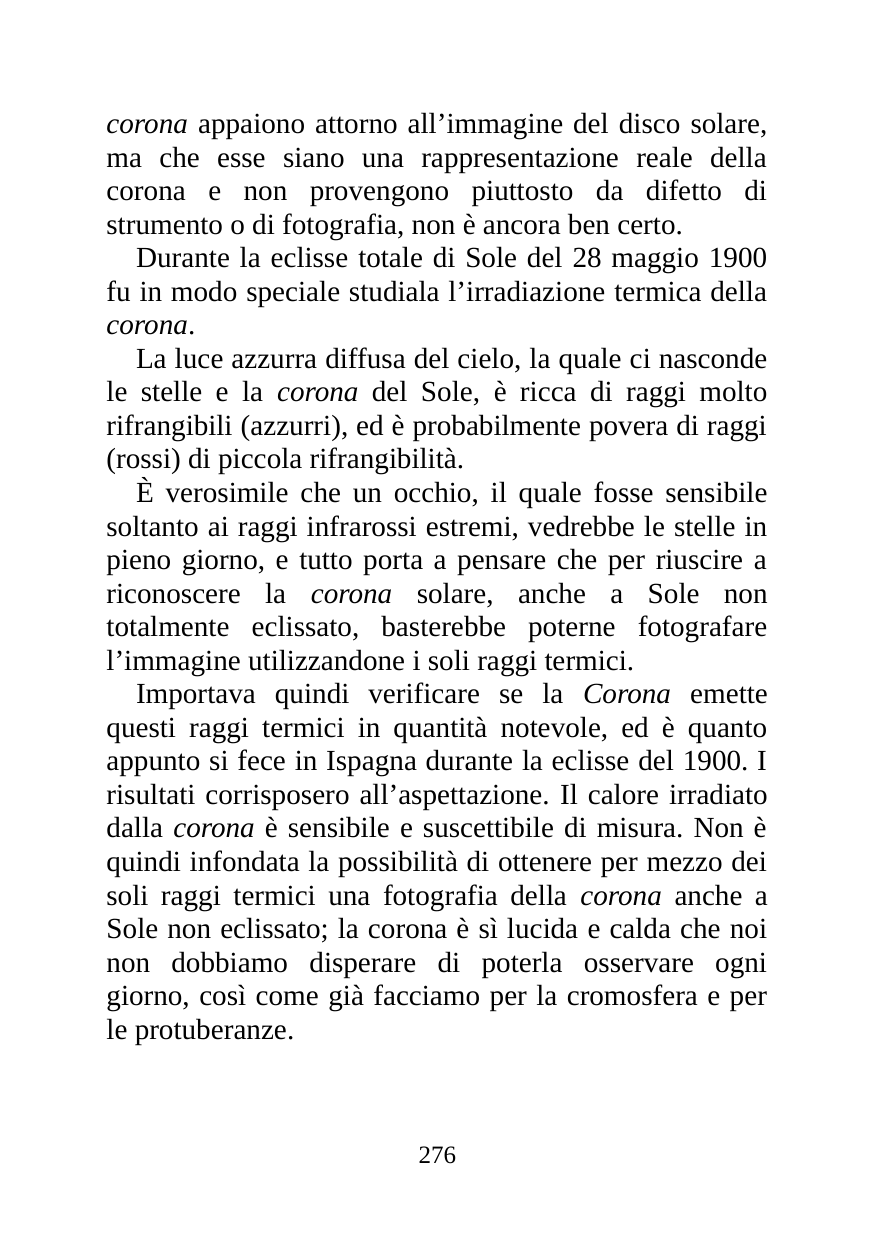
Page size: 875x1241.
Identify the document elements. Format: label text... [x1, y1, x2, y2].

text Importava quindi verificare se la Corona emette questi raggi termici in quantità notevole, ed è quanto appunto si fece in Ispagna durante la eclisse del 1900. I risultati corrisposero all’aspettazione. Il calore irradiato dalla corona è sensibile e suscettibile di misura. Non è quindi infondata la possibilità di ottenere per mezzo dei soli raggi termici una fotografia della corona anche a Sole non eclissato; la corona è sì lucida e calda che noi non dobbiamo disperare di poterla osservare ogni giorno, così come già facciamo per la cromosfera e per le protuberanze. [106, 676, 768, 1045]
text È verosimile che un occhio, il quale fosse sensibile soltanto ai raggi infrarossi estremi, vedrebbe le stelle in pieno giorno, e tutto porta a pensare che per riuscire a riconoscere la corona solare, anche a Sole non totalmente eclissato, basterebbe poterne fotografare l’immagine utilizzandone i soli raggi termici. [106, 475, 768, 676]
text La luce azzurra diffusa del cielo, la quale ci nasconde le stelle e la corona del Sole, è ricca di raggi molto rifrangibili (azzurri), ed è probabilmente povera di raggi (rossi) di piccola rifrangibilità. [106, 341, 768, 475]
text corona appaiono attorno all’immagine del disco solare, ma che esse siano una rappresentazione reale della corona e non provengono piuttosto da difetto di strumento o di fotografia, non è ancora ben certo. [106, 106, 768, 240]
text Durante la eclisse totale di Sole del 28 maggio 1900 fu in modo speciale studiala l’irradiazione termica della corona. [106, 240, 768, 341]
